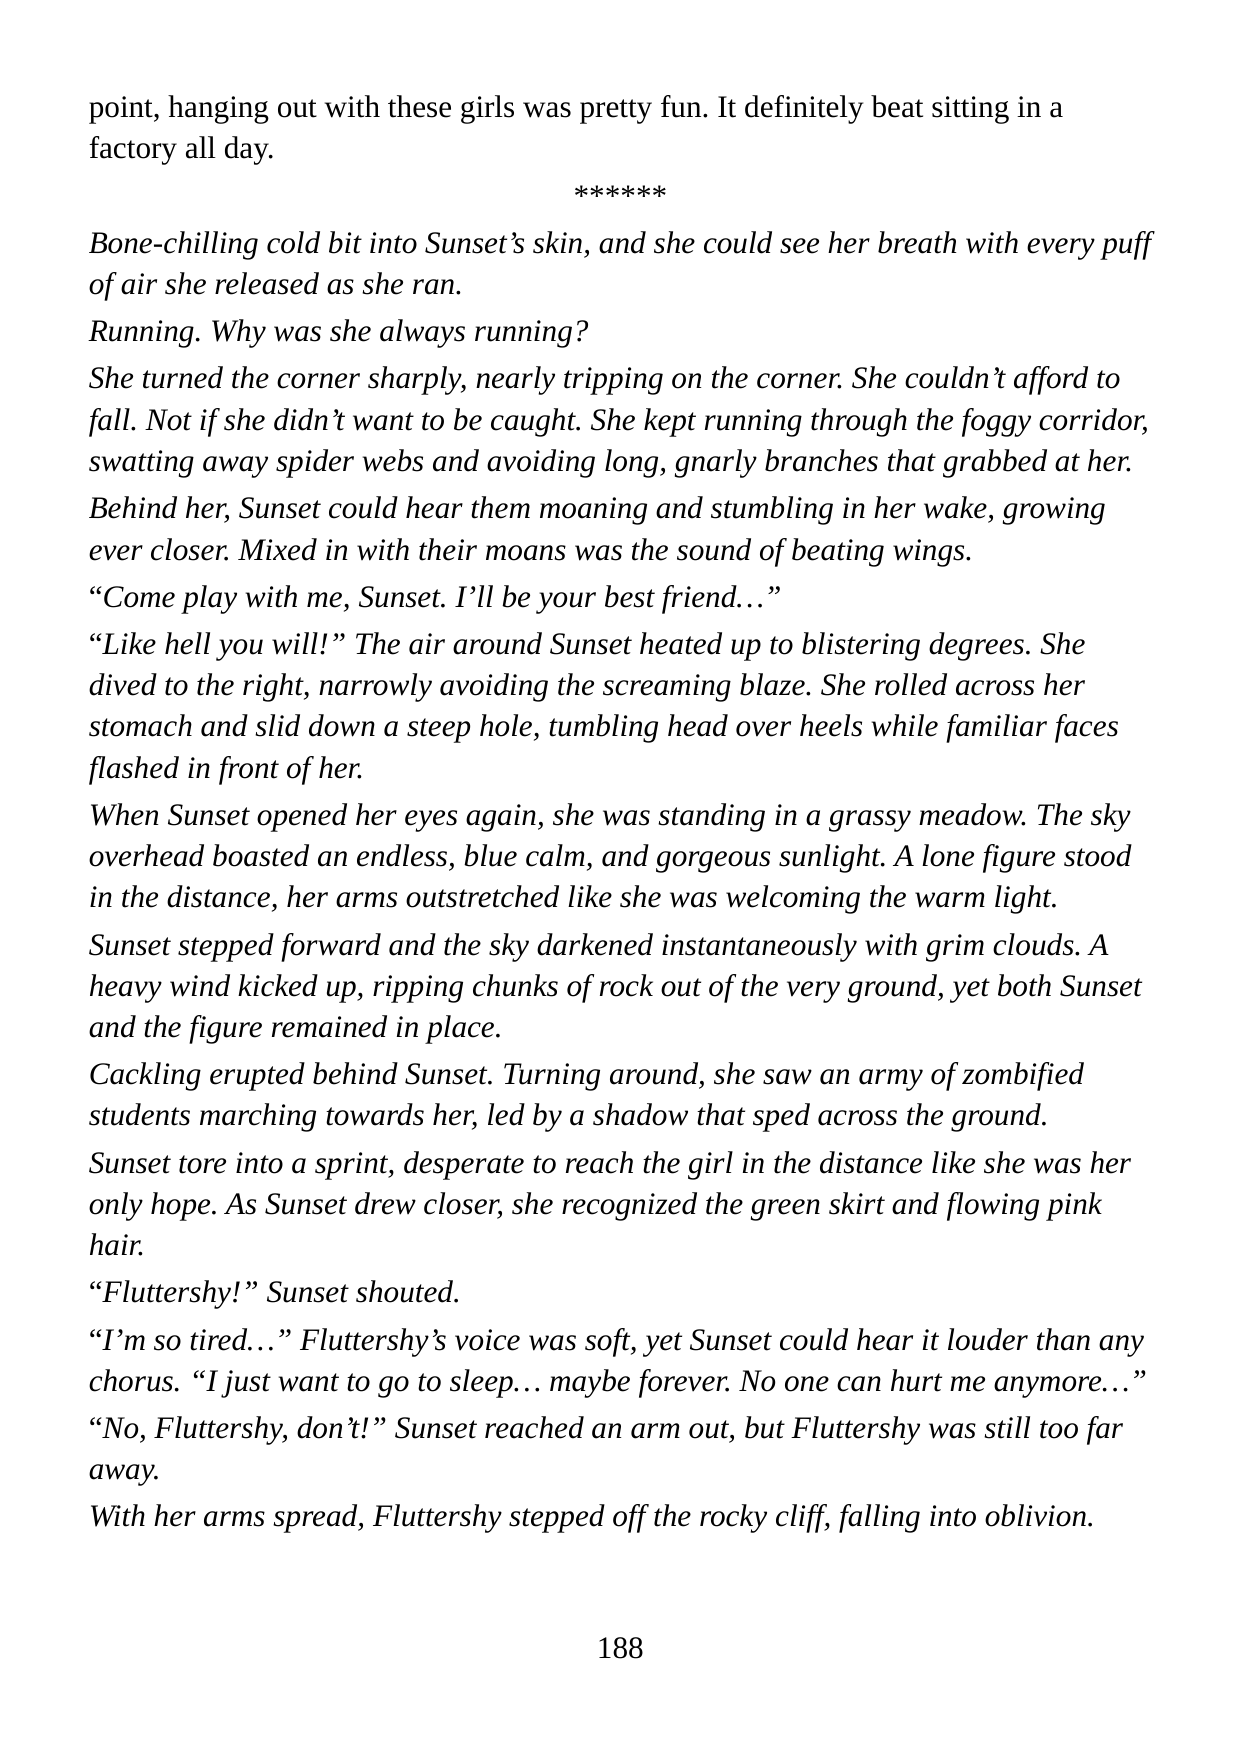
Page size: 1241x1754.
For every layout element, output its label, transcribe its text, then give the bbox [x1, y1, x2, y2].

text When Sunset opened her eyes again, she was standing in a grassy meadow. The sky overhead boasted an endless, blue calm, and gorgeous sunlight. A lone figure stood in the distance, her arms outstretched like she was welcoming the warm light. [88, 796, 1152, 914]
text She turned the corner sharply, nearly tripping on the corner. She couldn’t afford to fall. Not if she didn’t want to be caught. She kept running through the foggy corridor, swatting away spider webs and avoiding long, gnarly branches that grabbed at her. [88, 360, 1152, 478]
text With her arms spread, Fluttershy stepped off the rocky cliff, falling into oblivion. [88, 1498, 1152, 1533]
text “I’m so tired…” Fluttershy’s voice was soft, yet Sunset could hear it louder than any chorus. “I just want to go to sleep… maybe forever. No one can hurt me anymore…” [88, 1321, 1152, 1398]
text Running. Why was she always running? [88, 313, 1152, 348]
text “Like hell you will!” The air around Sunset heated up to blistering degrees. She dived to the right, narrowly avoiding the screaming blaze. She rolled across her stomach and slid down a steep hole, tumbling head over heels while familiar faces flashed in front of her. [88, 625, 1152, 785]
text Bone-chilling cold bit into Sunset’s skin, and she could see her breath with every puff of air she released as she ran. [88, 224, 1152, 301]
text “No, Fluttershy, don’t!” Sunset reached an arm out, but Fluttershy was still too far away. [88, 1409, 1152, 1486]
text ****** [88, 177, 1152, 213]
text point, hanging out with these girls was pretty fun. It definitely beat sitting in a factory all day. [88, 88, 1152, 166]
text Behind her, Sunset could hear them moaning and stumbling in her wake, growing ever closer. Mixed in with their moans was the sound of beating wings. [88, 489, 1152, 567]
text Cackling erupted behind Sunset. Turning around, she saw an army of zombified students marching towards her, led by a shadow that sped across the ground. [88, 1055, 1152, 1133]
text Sunset stepped forward and the sky darkened instantaneously with grim clouds. A heavy wind kicked up, ripping chunks of rock out of the very ground, yet both Sunset and the figure remained in place. [88, 926, 1152, 1044]
text “Come play with me, Sunset. I’ll be your best friend…” [88, 578, 1152, 614]
text Sunset tore into a sprint, desperate to reach the girl in the distance like she was her only hope. As Sunset drew closer, she recognized the green skirt and flowing pink hair. [88, 1144, 1152, 1262]
text “Fluttershy!” Sunset shouted. [88, 1273, 1152, 1309]
